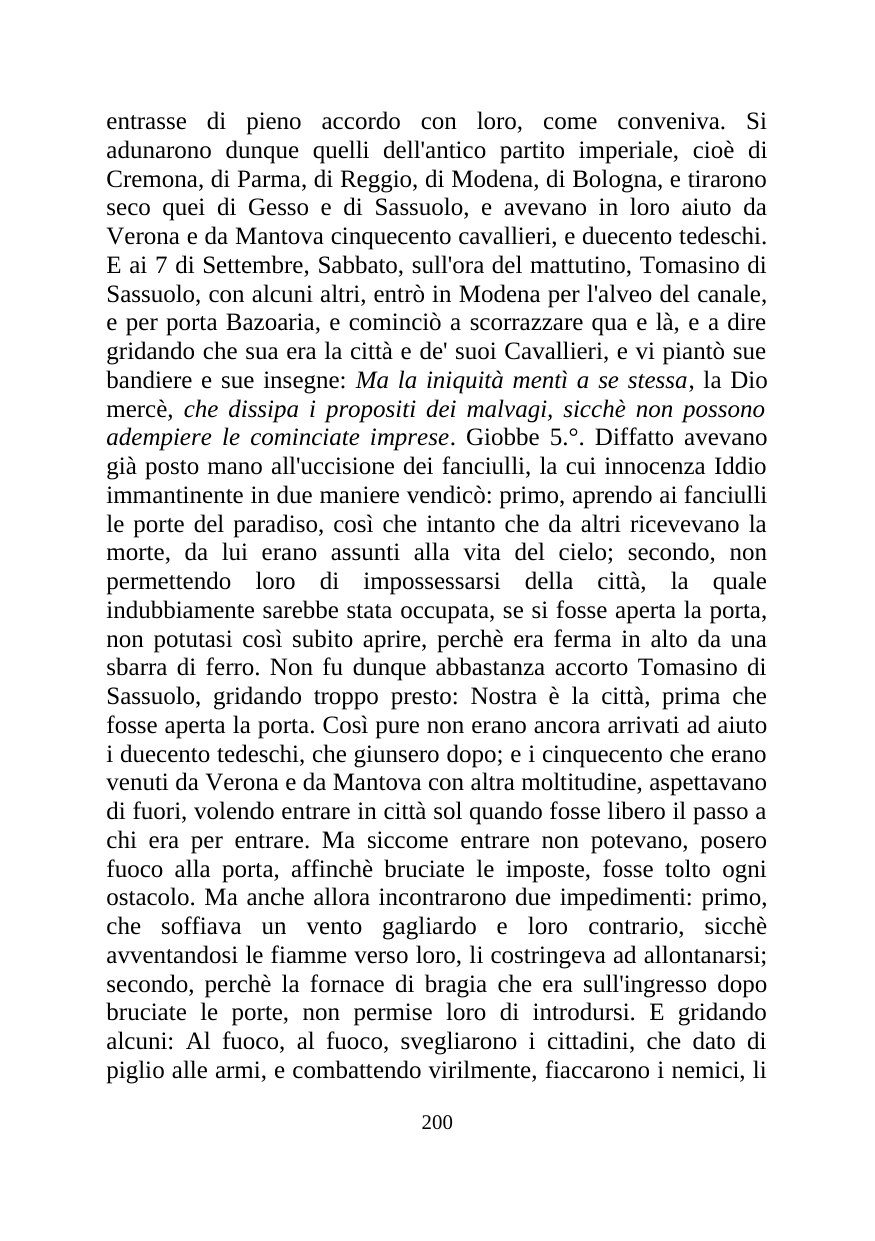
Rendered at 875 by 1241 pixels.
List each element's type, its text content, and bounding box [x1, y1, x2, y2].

text entrasse di pieno accordo con loro, come conveniva. Si adunarono dunque quelli dell'antico partito imperiale, cioè di Cremona, di Parma, di Reggio, di Modena, di Bologna, e tirarono seco quei di Gesso e di Sassuolo, e avevano in loro aiuto da Verona e da Mantova cinquecento cavallieri, e duecento tedeschi. E ai 7 di Settembre, Sabbato, sull'ora del mattutino, Tomasino di Sassuolo, con alcuni altri, entrò in Modena per l'alveo del canale, e per porta Bazoaria, e cominciò a scorrazzare qua e là, e a dire gridando che sua era la città e de' suoi Cavallieri, e vi piantò sue bandiere e sue insegne: Ma la iniquità mentì a se stessa, la Dio mercè, che dissipa i propositi dei malvagi, sicchè non possono adempiere le cominciate imprese. Giobbe 5.°. Diffatto avevano già posto mano all'uccisione dei fanciulli, la cui innocenza Iddio immantinente in due maniere vendicò: primo, aprendo ai fanciulli le porte del paradiso, così che intanto che da altri ricevevano la morte, da lui erano assunti alla vita del cielo; secondo, non permettendo loro di impossessarsi della città, la quale indubbiamente sarebbe stata occupata, se si fosse aperta la porta, non potutasi così subito aprire, perchè era ferma in alto da una sbarra di ferro. Non fu dunque abbastanza accorto Tomasino di Sassuolo, gridando troppo presto: Nostra è la città, prima che fosse aperta la porta. Così pure non erano ancora arrivati ad aiuto i duecento tedeschi, che giunsero dopo; e i cinquecento che erano venuti da Verona e da Mantova con altra moltitudine, aspettavano di fuori, volendo entrare in città sol quando fosse libero il passo a chi era per entrare. Ma siccome entrare non potevano, posero fuoco alla porta, affinchè bruciate le imposte, fosse tolto ogni ostacolo. Ma anche allora incontrarono due impedimenti: primo, che soffiava un vento gagliardo e loro contrario, sicchè avventandosi le fiamme verso loro, li costringeva ad allontanarsi; secondo, perchè la fornace di bragia che era sull'ingresso dopo bruciate le porte, non permise loro di introdursi. E gridando alcuni: Al fuoco, al fuoco, svegliarono i cittadini, che dato di piglio alle armi, e combattendo virilmente, fiaccarono i nemici, li [106, 106, 768, 1084]
